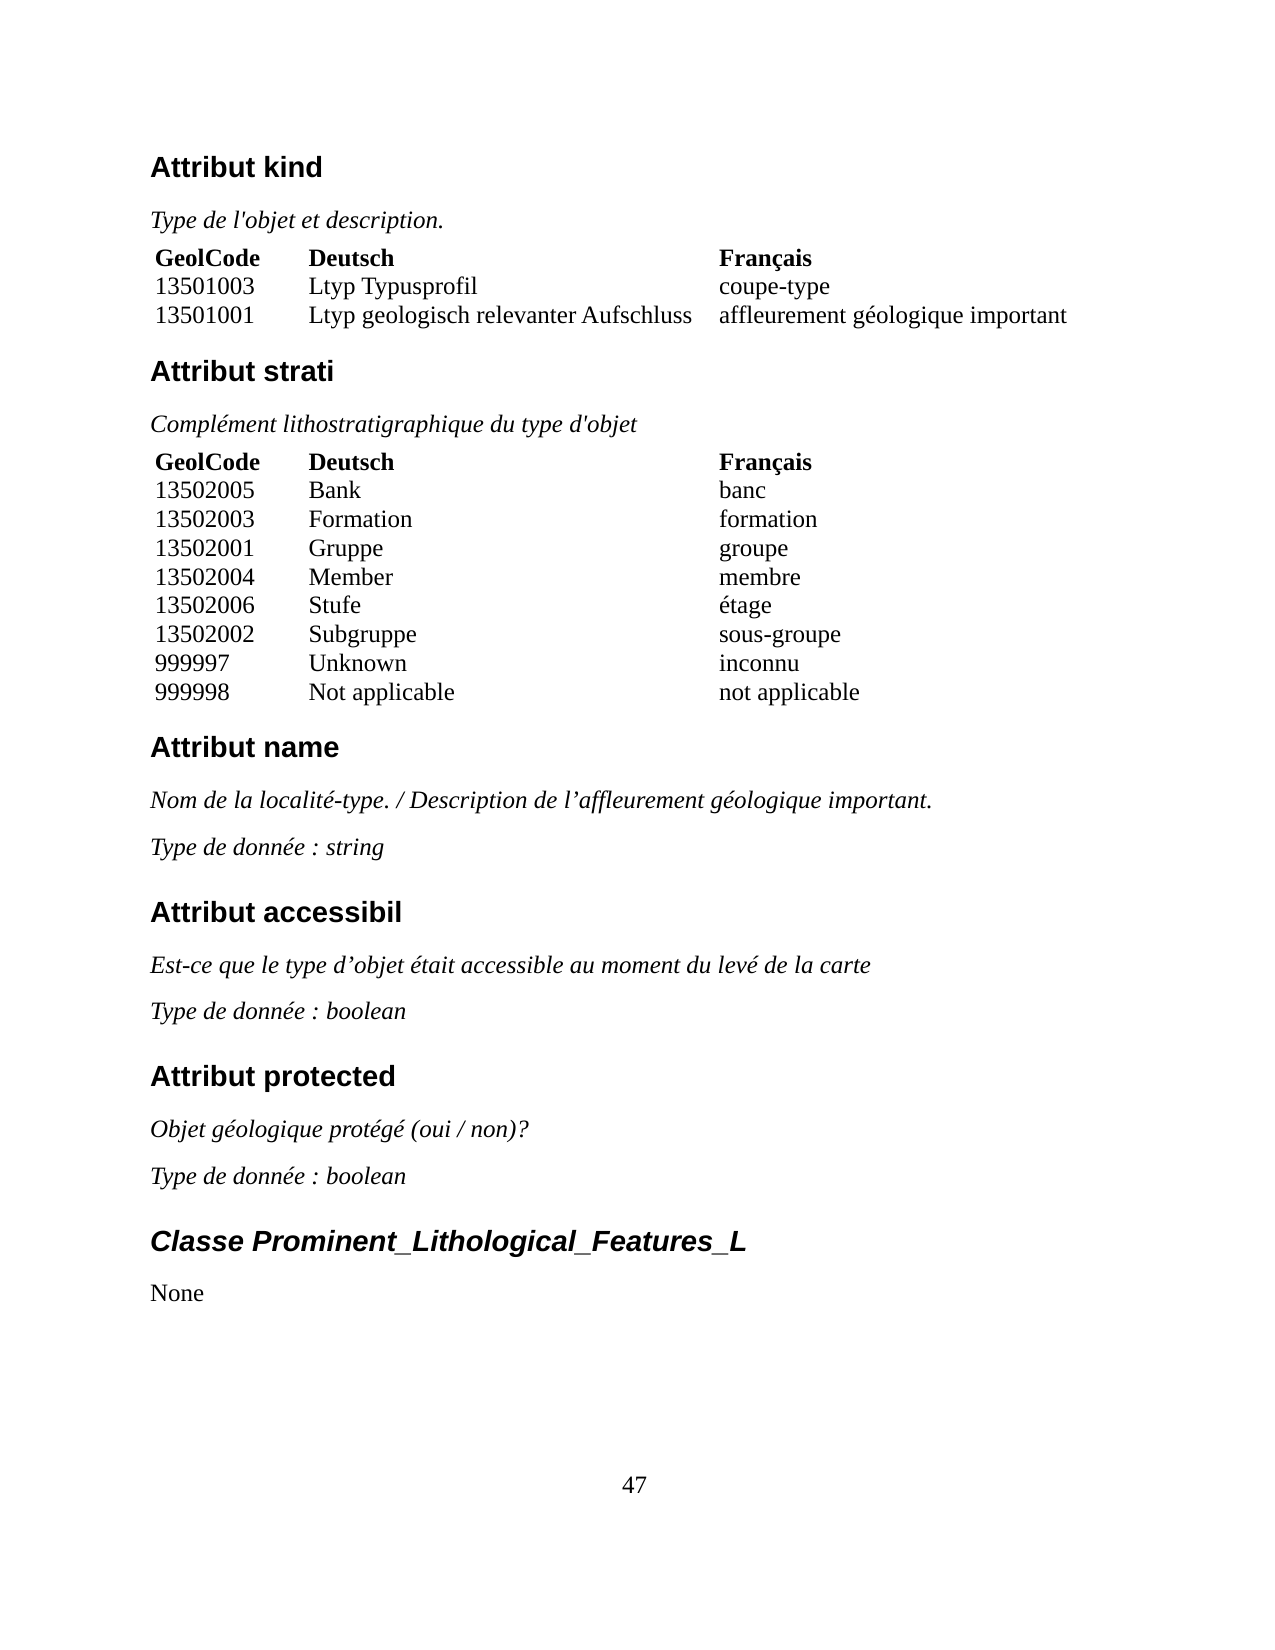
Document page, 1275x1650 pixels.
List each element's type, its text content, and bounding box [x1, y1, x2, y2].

table_cell Gruppe [304, 533, 714, 562]
text Type de donnée : boolean [150, 996, 1125, 1025]
text None [150, 1278, 1125, 1307]
table_header GeolCode [150, 447, 304, 475]
table_cell 999997 [150, 648, 304, 677]
text Objet géologique protégé (oui / non)? [150, 1114, 1125, 1143]
table_header Deutsch [304, 243, 714, 271]
subtitle Attribut strati [150, 354, 1125, 387]
table_cell 13501001 [150, 300, 304, 329]
table_cell affleurement géologique important [714, 300, 1125, 329]
table_cell Subgruppe [304, 619, 714, 648]
table_header Deutsch [304, 447, 714, 475]
text Type de donnée : string [150, 832, 1125, 861]
table_cell 13502006 [150, 590, 304, 619]
subtitle Attribut kind [150, 150, 1125, 183]
table_cell 13502002 [150, 619, 304, 648]
subtitle Attribut name [150, 730, 1125, 764]
table_cell Stufe [304, 590, 714, 619]
text Complément lithostratigraphique du type d'objet [150, 409, 1125, 438]
table_cell Formation [304, 504, 714, 533]
table_cell inconnu [714, 648, 1125, 677]
table_header Français [714, 243, 1125, 271]
text Type de l'objet et description. [150, 205, 1125, 234]
table_cell Unknown [304, 648, 714, 677]
text Est-ce que le type d’objet était accessible au moment du levé de la carte [150, 950, 1125, 978]
table_cell 999998 [150, 677, 304, 705]
table_cell Not applicable [304, 677, 714, 705]
table_cell formation [714, 504, 1125, 533]
table_cell banc [714, 475, 1125, 504]
text Type de donnée : boolean [150, 1161, 1125, 1189]
subtitle Attribut accessibil [150, 895, 1125, 928]
table_cell membre [714, 562, 1125, 590]
table_cell Ltyp Typusprofil [304, 271, 714, 300]
table_cell étage [714, 590, 1125, 619]
table_cell 13502005 [150, 475, 304, 504]
table_cell 13502001 [150, 533, 304, 562]
table_cell 13502004 [150, 562, 304, 590]
subtitle Classe Prominent_Lithological_Features_L [150, 1223, 1125, 1257]
subtitle Attribut protected [150, 1059, 1125, 1093]
table_cell coupe-type [714, 271, 1125, 300]
table_header Français [714, 447, 1125, 475]
text Nom de la localité-type. / Description de l’affleurement géologique important. [150, 785, 1125, 814]
table_cell groupe [714, 533, 1125, 562]
table_header GeolCode [150, 243, 304, 271]
table_cell Member [304, 562, 714, 590]
table_cell not applicable [714, 677, 1125, 705]
table_cell sous-groupe [714, 619, 1125, 648]
table_cell Ltyp geologisch relevanter Aufschluss [304, 300, 714, 329]
table_cell 13501003 [150, 271, 304, 300]
table_cell 13502003 [150, 504, 304, 533]
table_cell Bank [304, 475, 714, 504]
